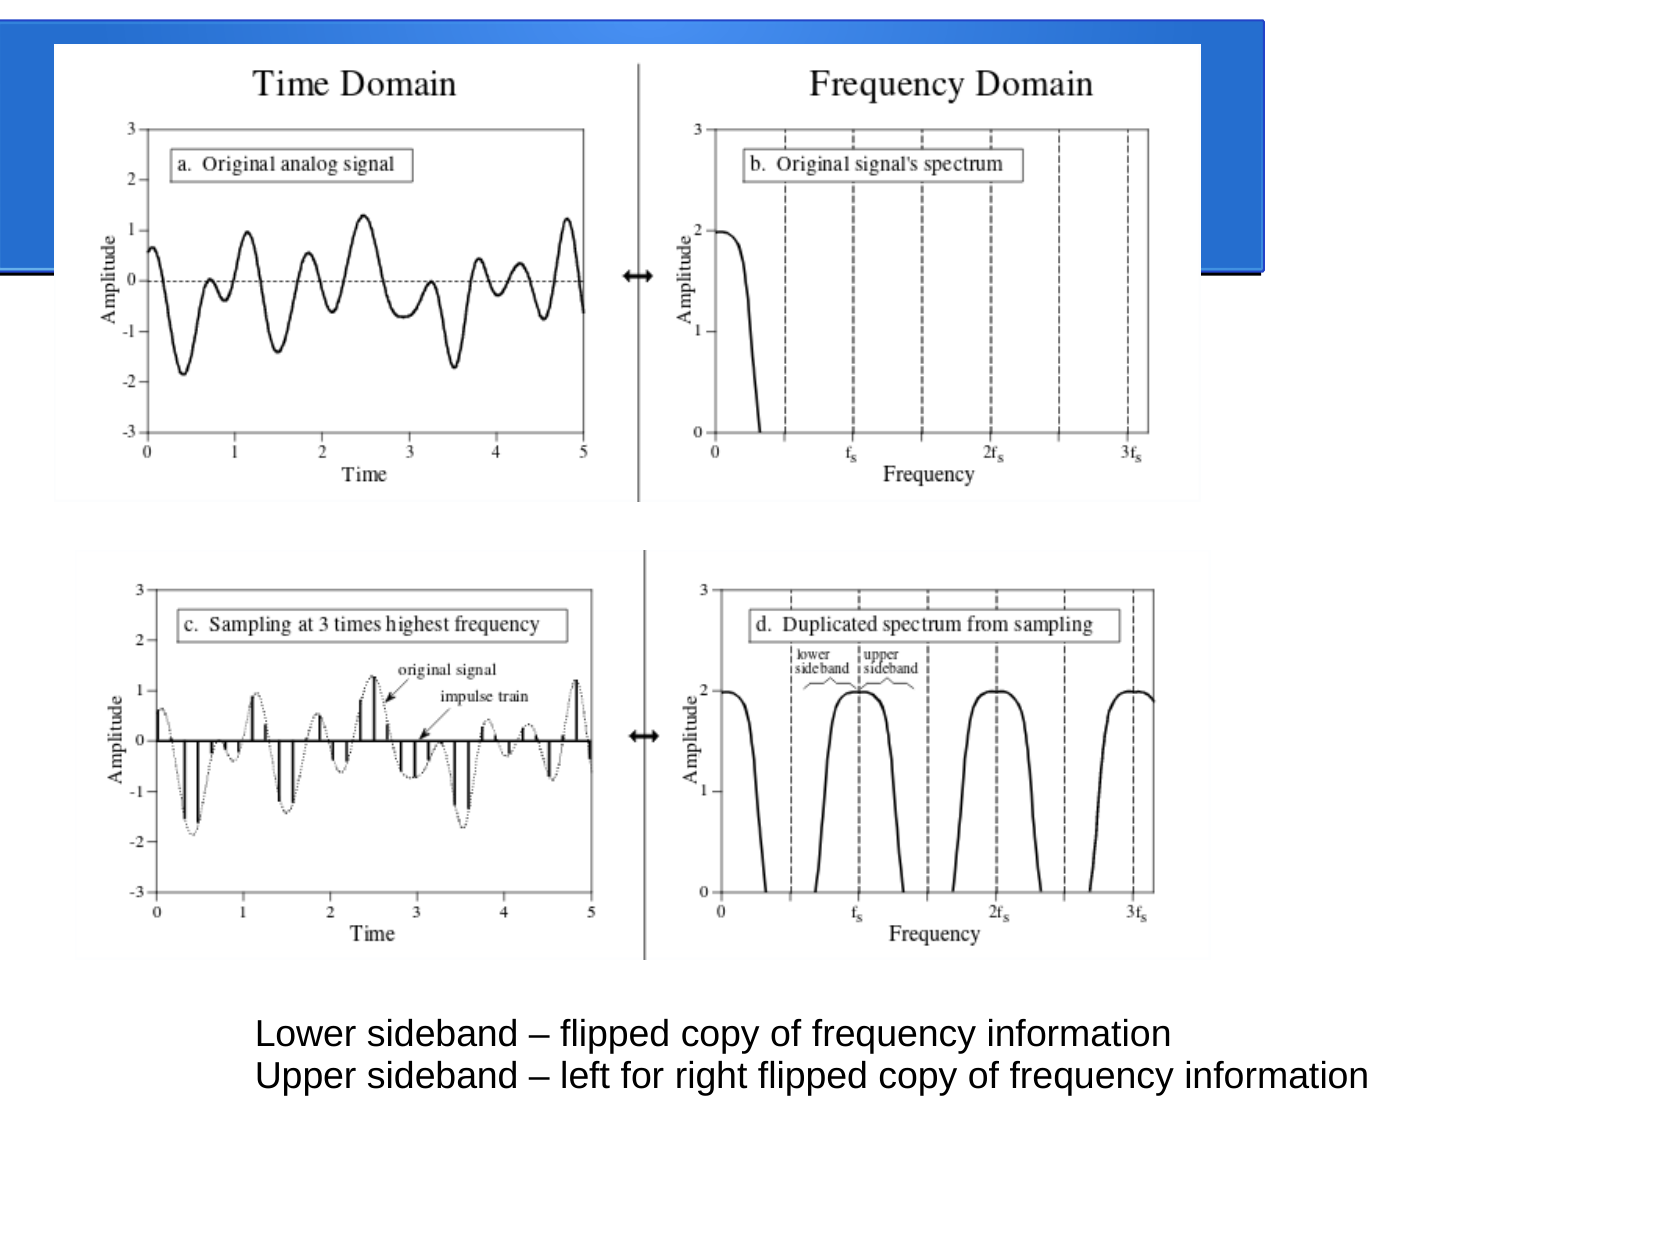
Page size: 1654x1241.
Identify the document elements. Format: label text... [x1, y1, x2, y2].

picture [54, 44, 1201, 502]
text_box Lower sideband – flipped copy of frequency information Upper sideband – left for right flipped copy of frequency information [240, 1005, 1383, 1095]
picture [75, 550, 1211, 961]
